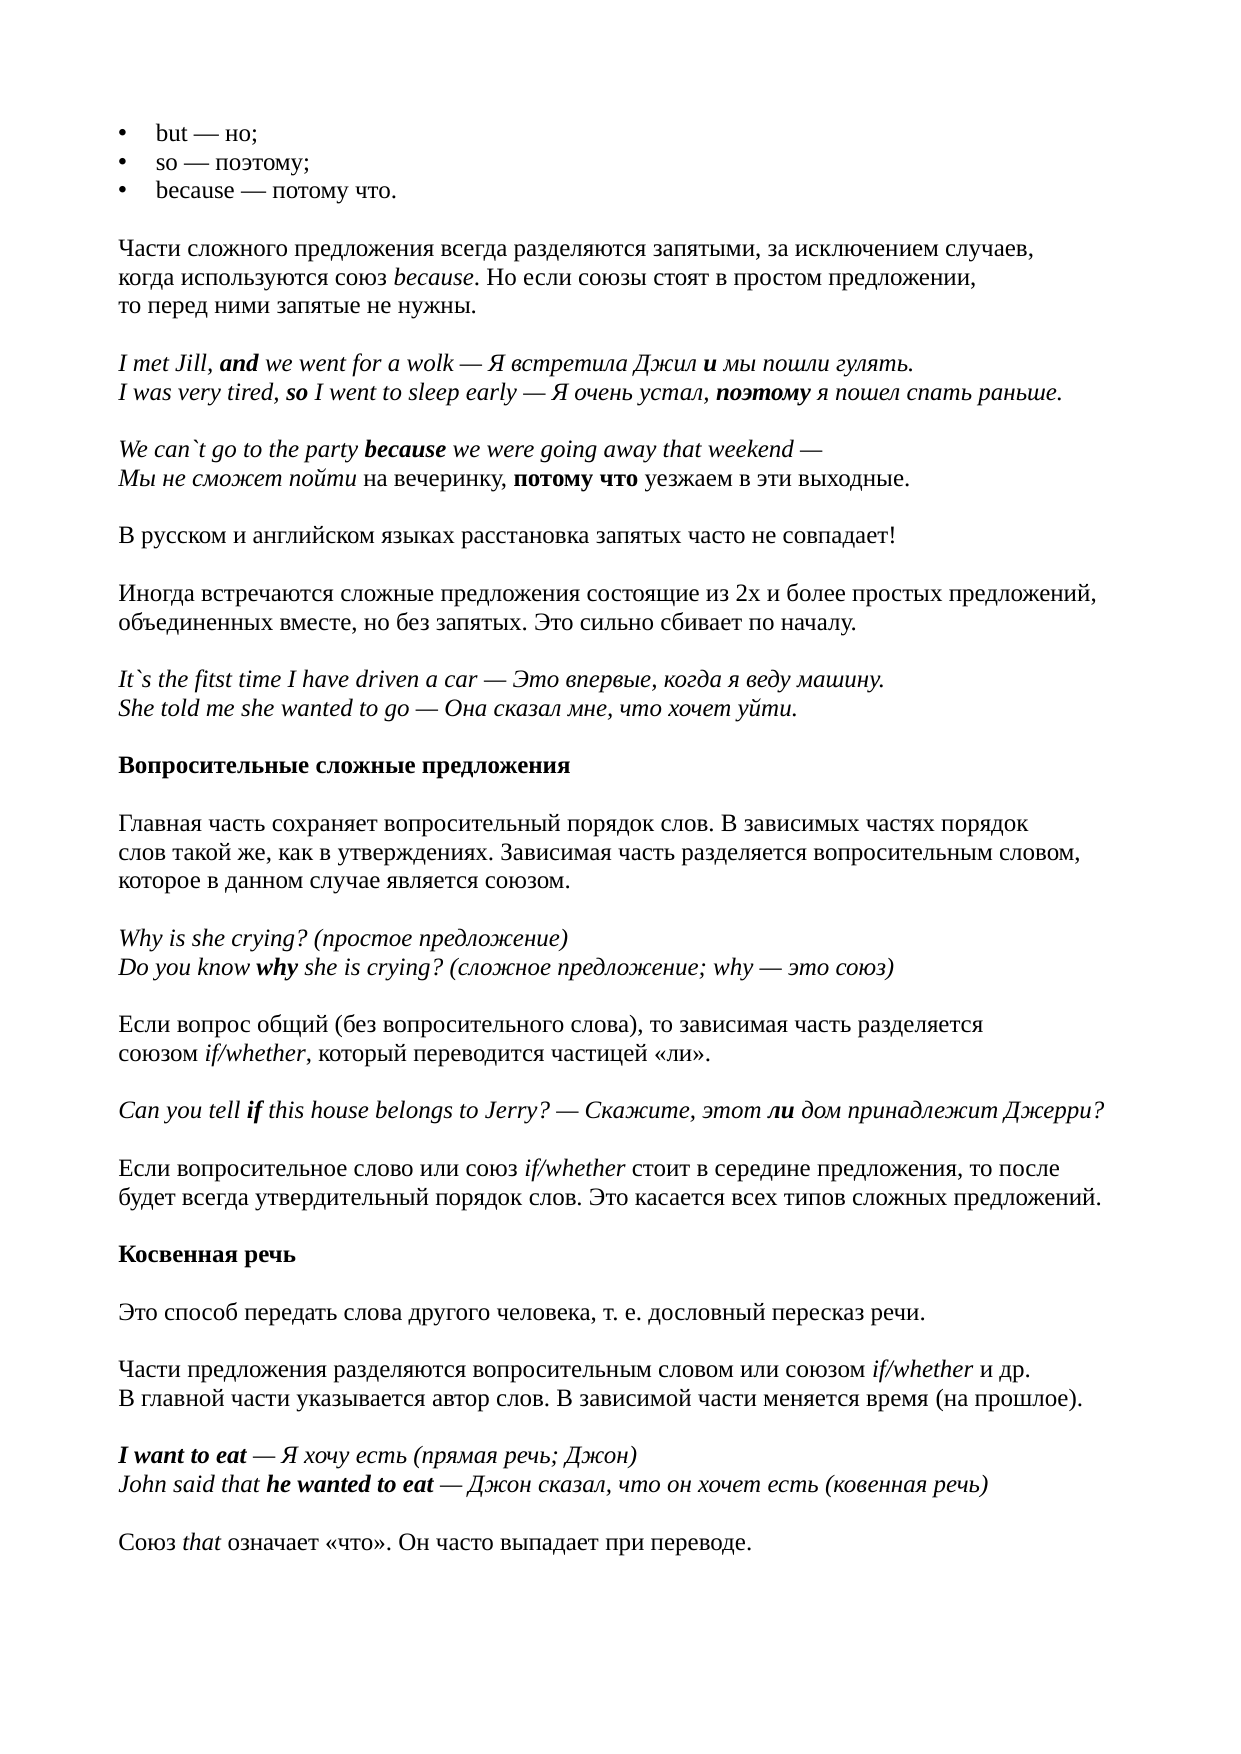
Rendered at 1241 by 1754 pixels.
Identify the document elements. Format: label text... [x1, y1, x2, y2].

text Если вопросительное слово или союз if/whether стоит в середине предложения, то после будет всегда утвердительный порядок слов. Это касается всех типов сложных предложений. [118, 1153, 1122, 1211]
list but — но; [118, 118, 1122, 147]
text Вопросительные cложные предложения [118, 751, 1122, 779]
text Косвенная речь [118, 1239, 1122, 1268]
text She told me she wanted to go — Она сказал мне, что хочет уйти. [118, 693, 1122, 722]
text It`s the fitst time I have driven a car — Это впервые, когда я веду машину. [118, 664, 1122, 693]
list because — потому что. [118, 176, 1122, 204]
text Части предложения разделяются вопросительным словом или союзом if/whether и др. [118, 1354, 1122, 1383]
text союзом if/whether, который переводится частицей «ли». [118, 1038, 1122, 1067]
text I met Jill, and we went for a wolk — Я встретила Джил и мы пошли гулять. [118, 348, 1122, 377]
text Иногда встречаются сложные предложения состоящие из 2х и более простых предложений, объединенных вместе, но без запятых. Это сильно сбивает по началу. [118, 578, 1122, 636]
text Союз that означает «что». Он часто выпадает при переводе. [118, 1527, 1122, 1556]
text Can you tell if this house belongs to Jerry? — Скажите, этот ли дом принадлежит Джерри? [118, 1096, 1122, 1124]
text Главная часть сохраняет вопросительный порядок слов. В зависимых частях порядок [118, 808, 1122, 837]
text слов такой же, как в утверждениях. Зависимая часть разделяется вопросительным словом, которое в данном случае является союзом. [118, 837, 1122, 894]
text В русском и английском языках расстановка запятых часто не совпадает! [118, 521, 1122, 549]
text то перед ними запятые не нужны. [118, 291, 1122, 319]
text I want to eat — Я хочу есть (прямая речь; Джон) [118, 1441, 1122, 1469]
text We can`t go to the party because we were going away that weekend — [118, 434, 1122, 463]
text Если вопрос общий (без вопросительного слова), то зависимая часть разделяется [118, 1009, 1122, 1038]
text Мы не сможет пойти на вечеринку, потому что уезжаем в эти выходные. [118, 463, 1122, 492]
text В главной части указывается автор слов. В зависимой части меняется время (на прошлое). [118, 1383, 1122, 1412]
text Do you know why she is crying? (сложное предложение; why — это союз) [118, 952, 1122, 981]
text когда используются союз because. Но если союзы стоят в простом предложении, [118, 262, 1122, 291]
text I was very tired, so I went to sleep early — Я очень устал, поэтому я пошел спать раньше. [118, 377, 1122, 406]
text John said that he wanted to eat — Джон сказал, что он хочет есть (ковенная речь) [118, 1469, 1122, 1498]
list so — поэтому; [118, 147, 1122, 176]
text Why is she crying? (простое предложение) [118, 923, 1122, 952]
text Это способ передать слова другого человека, т. е. дословный пересказ речи. [118, 1297, 1122, 1326]
text Части сложного предложения всегда разделяются запятыми, за исключением случаев, [118, 233, 1122, 262]
